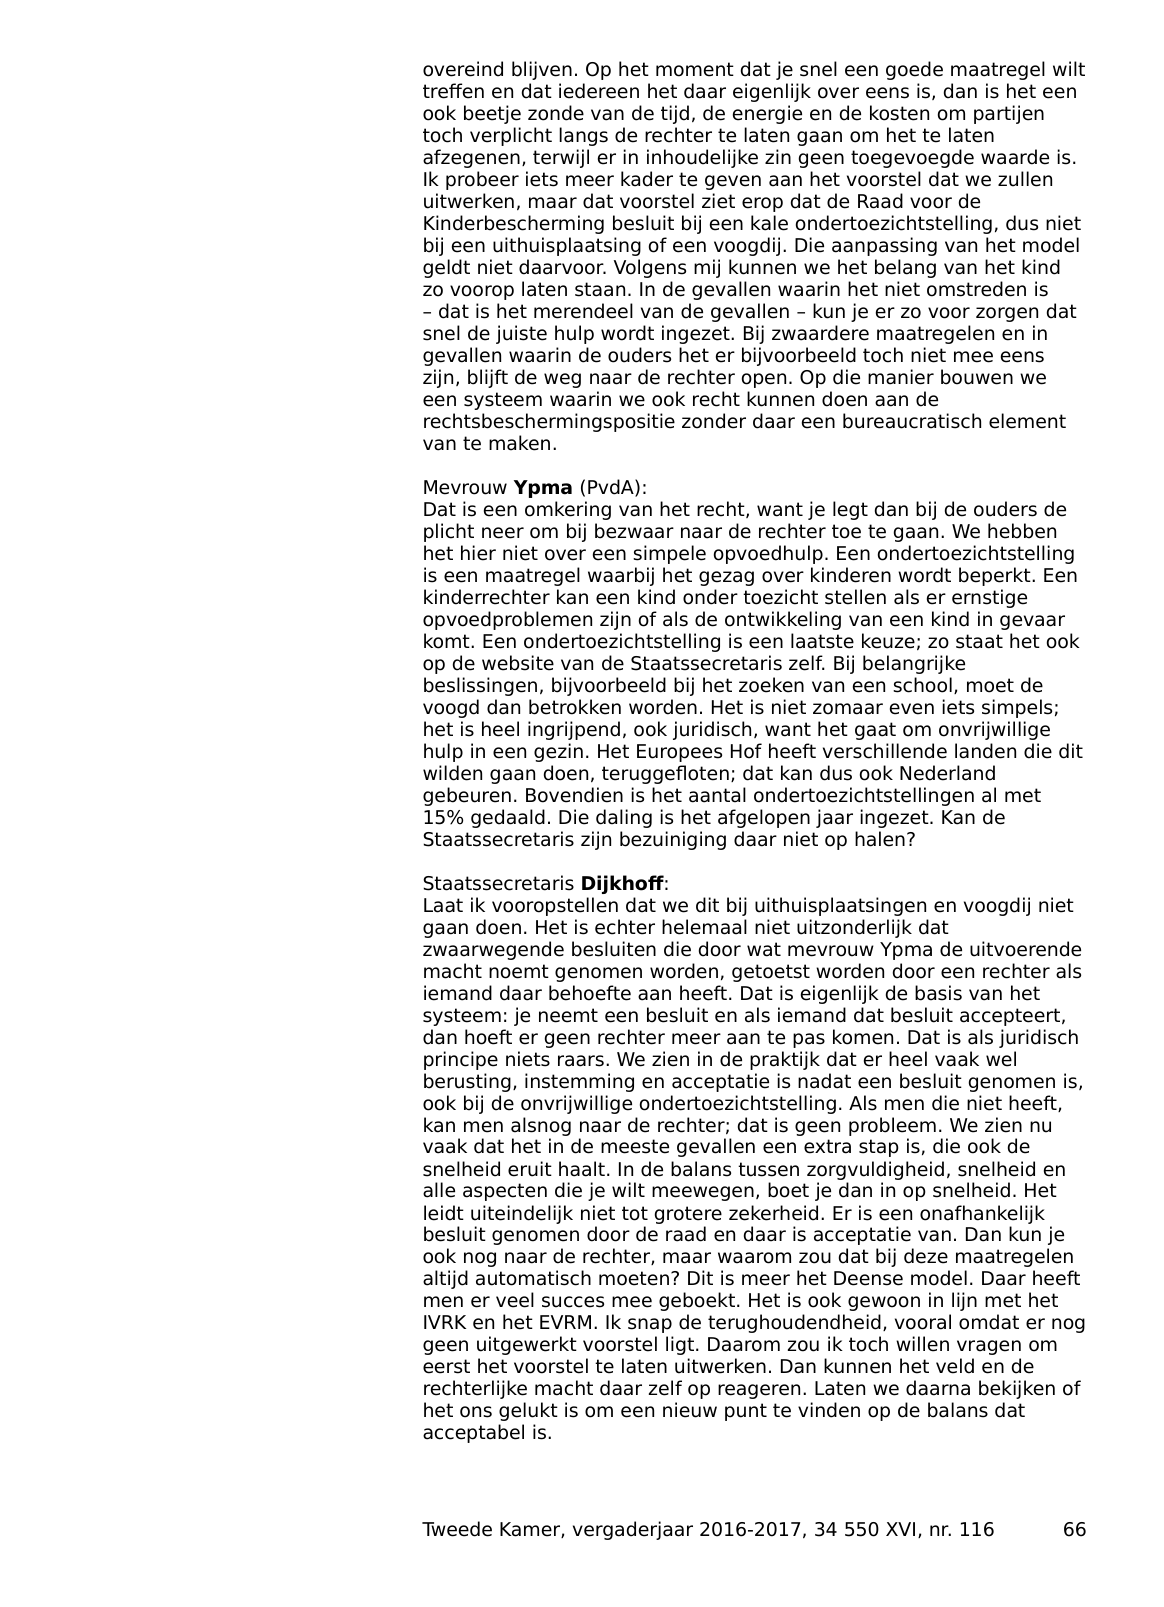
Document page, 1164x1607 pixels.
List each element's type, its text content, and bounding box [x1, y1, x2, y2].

text Dat is een omkering van het recht, want je legt dan bij de ouders de plicht neer om bij bezwaar naar de rechter toe te gaan. We hebben het hier niet over een simpele opvoedhulp. Een ondertoezichtstelling is een maatregel waarbij het gezag over kinderen wordt beperkt. Een kinderrechter kan een kind onder toezicht stellen als er ernstige opvoedproblemen zijn of als de ontwikkeling van een kind in gevaar komt. Een ondertoezichtstelling is een laatste keuze; zo staat het ook op de website van de Staatssecretaris zelf. Bij belangrijke beslissingen, bijvoorbeeld bij het zoeken van een school, moet de voogd dan betrokken worden. Het is niet zomaar even iets simpels; het is heel ingrijpend, ook juridisch, want het gaat om onvrijwillige hulp in een gezin. Het Europees Hof heeft verschillende landen die dit wilden gaan doen, teruggefloten; dat kan dus ook Nederland gebeuren. Bovendien is het aantal ondertoezichtstellingen al met 15% gedaald. Die daling is het afgelopen jaar ingezet. Kan de Staatssecretaris zijn bezuiniging daar niet op halen? [422, 499, 1087, 851]
text Staatssecretaris Dijkhoff: [422, 873, 1087, 895]
text Ik probeer iets meer kader te geven aan het voorstel dat we zullen uitwerken, maar dat voorstel ziet erop dat de Raad voor de Kinderbescherming besluit bij een kale ondertoezichtstelling, dus niet bij een uithuisplaatsing of een voogdij. Die aanpassing van het model geldt niet daarvoor. Volgens mij kunnen we het belang van het kind zo voorop laten staan. In de gevallen waarin het niet omstreden is – dat is het merendeel van de gevallen – kun je er zo voor zorgen dat snel de juiste hulp wordt ingezet. Bij zwaardere maatregelen en in gevallen waarin de ouders het er bijvoorbeeld toch niet mee eens zijn, blijft de weg naar de rechter open. Op die manier bouwen we een systeem waarin we ook recht kunnen doen aan de rechtsbeschermingspositie zonder daar een bureaucratisch element van te maken. [422, 169, 1087, 455]
text Laat ik vooropstellen dat we dit bij uithuisplaatsingen en voogdij niet gaan doen. Het is echter helemaal niet uitzonderlijk dat zwaarwegende besluiten die door wat mevrouw Ypma de uitvoerende macht noemt genomen worden, getoetst worden door een rechter als iemand daar behoefte aan heeft. Dat is eigenlijk de basis van het systeem: je neemt een besluit en als iemand dat besluit accepteert, dan hoeft er geen rechter meer aan te pas komen. Dat is als juridisch principe niets raars. We zien in de praktijk dat er heel vaak wel berusting, instemming en acceptatie is nadat een besluit genomen is, ook bij de onvrijwillige ondertoezichtstelling. Als men die niet heeft, kan men alsnog naar de rechter; dat is geen probleem. We zien nu vaak dat het in de meeste gevallen een extra stap is, die ook de snelheid eruit haalt. In de balans tussen zorgvuldigheid, snelheid en alle aspecten die je wilt meewegen, boet je dan in op snelheid. Het leidt uiteindelijk niet tot grotere zekerheid. Er is een onafhankelijk besluit genomen door de raad en daar is acceptatie van. Dan kun je ook nog naar de rechter, maar waarom zou dat bij deze maatregelen altijd automatisch moeten? Dit is meer het Deense model. Daar heeft men er veel succes mee geboekt. Het is ook gewoon in lijn met het IVRK en het EVRM. Ik snap de terughoudendheid, vooral omdat er nog geen uitgewerkt voorstel ligt. Daarom zou ik toch willen vragen om eerst het voorstel te laten uitwerken. Dan kunnen het veld en de rechterlijke macht daar zelf op reageren. Laten we daarna bekijken of het ons gelukt is om een nieuw punt te vinden op de balans dat acceptabel is. [422, 895, 1087, 1444]
text overeind blijven. Op het moment dat je snel een goede maatregel wilt treffen en dat iedereen het daar eigenlijk over eens is, dan is het een ook beetje zonde van de tijd, de energie en de kosten om partijen toch verplicht langs de rechter te laten gaan om het te laten afzegenen, terwijl er in inhoudelijke zin geen toegevoegde waarde is. [422, 59, 1087, 169]
text Mevrouw Ypma (PvdA): [422, 477, 1087, 499]
